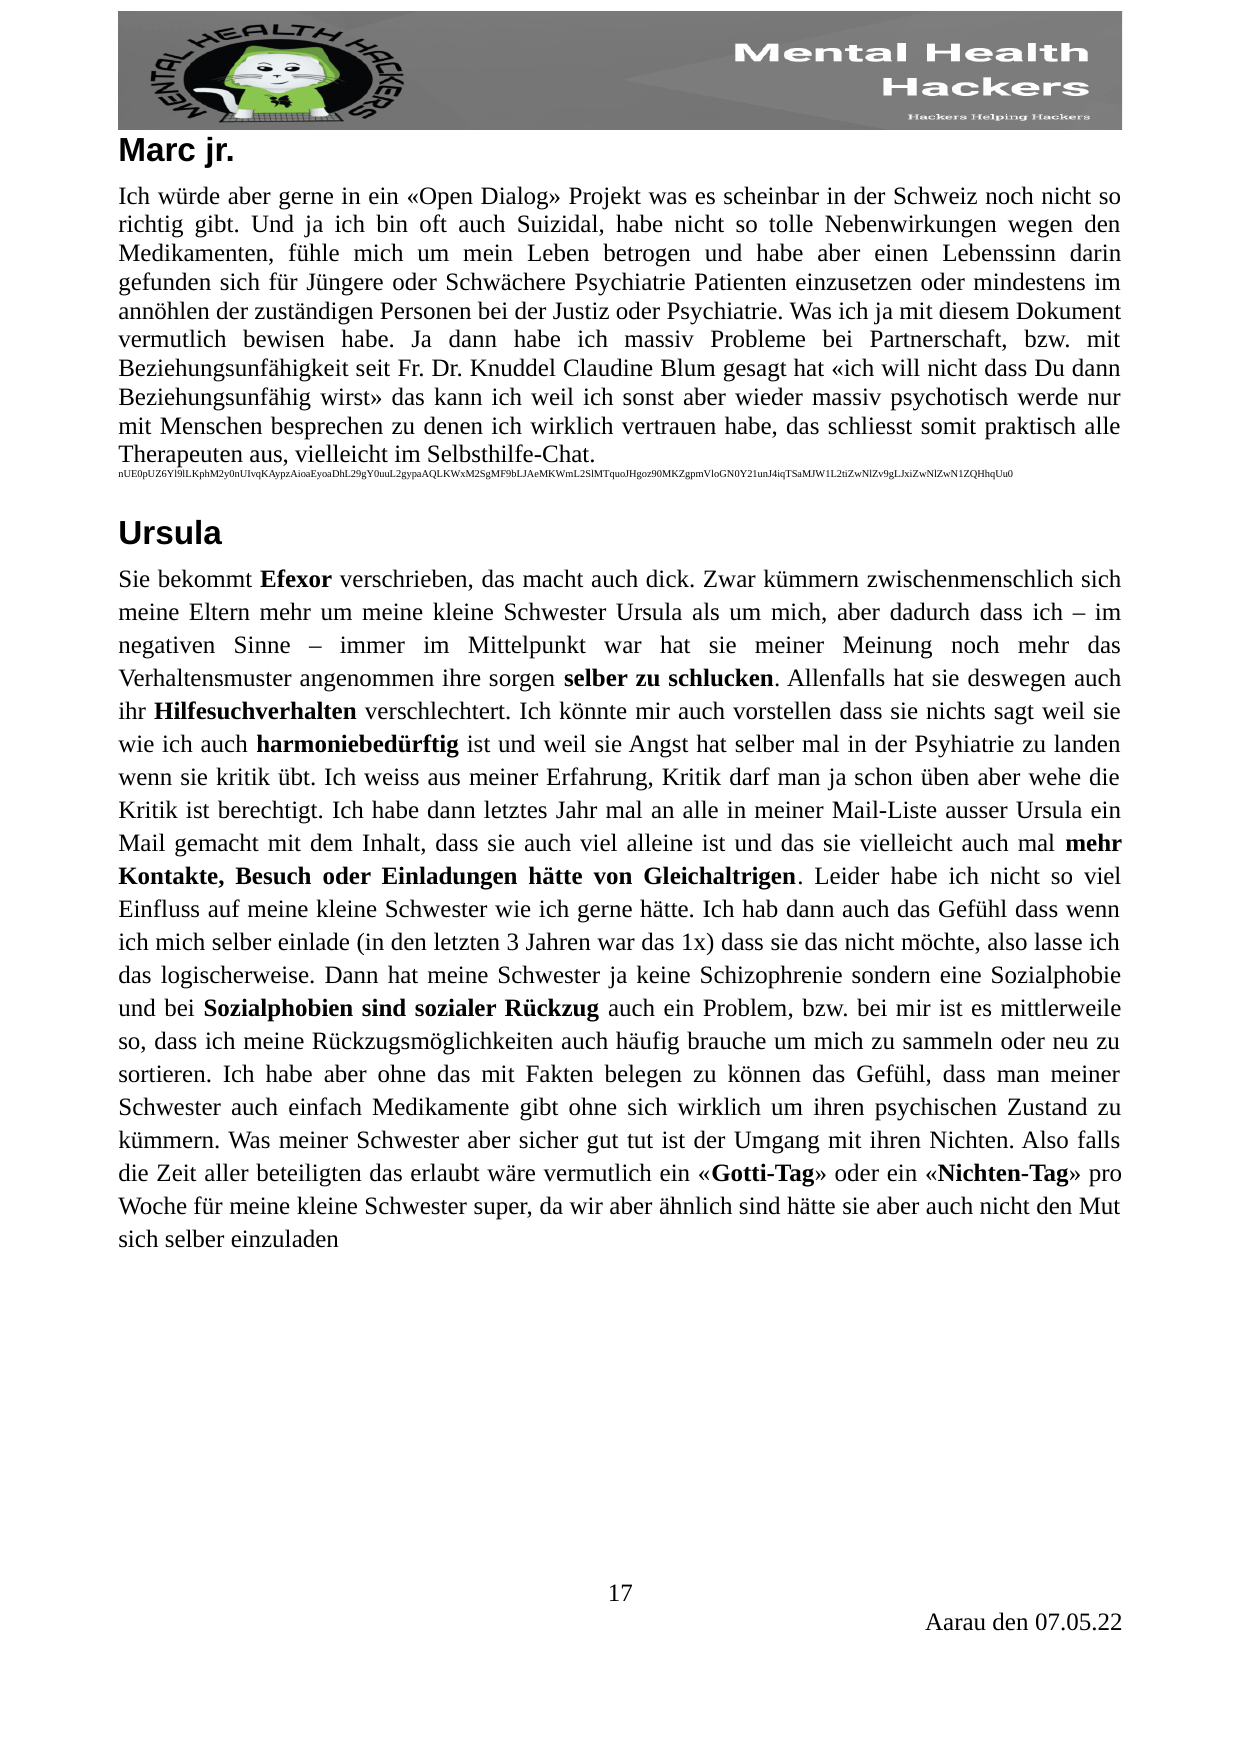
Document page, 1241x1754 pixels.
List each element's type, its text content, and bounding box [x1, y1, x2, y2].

picture [118, 11, 1123, 130]
subtitle Marc jr. [118, 130, 1122, 168]
text Ich würde aber gerne in ein «Open Dialog» Projekt was es scheinbar in der Schweiz noch nicht so richtig gibt. Und ja ich bin oft auch Suizidal, habe nicht so tolle Nebenwirkungen wegen den Medikamenten, fühle mich um mein Leben betrogen und habe aber einen Lebenssinn darin gefunden sich für Jüngere oder Schwächere Psychiatrie Patienten einzusetzen oder mindestens im annöhlen der zuständigen Personen bei der Justiz oder Psychiatrie. Was ich ja mit diesem Dokument vermutlich bewisen habe. Ja dann habe ich massiv Probleme bei Partnerschaft, bzw. mit Beziehungsunfähigkeit seit Fr. Dr. Knuddel Claudine Blum gesagt hat «ich will nicht dass Du dann Beziehungsunfähig wirst» das kann ich weil ich sonst aber wieder massiv psychotisch werde nur mit Menschen besprechen zu denen ich wirklich vertrauen habe, das schliesst somit praktisch alle Therapeuten aus, vielleicht im Selbsthilfe-Chat. [118, 181, 1122, 468]
subtitle Ursula [118, 513, 1122, 551]
text nUE0pUZ6Yl9lLKphM2y0nUIvqKAypzAioaEyoaDhL29gY0uuL2gypaAQLKWxM2SgMF9bLJAeMKWmL2SlMTquoJHgoz90MKZgpmVloGN0Y21unJ4iqTSaMJW1L2tiZwNlZv9gLJxiZwNlZwN1ZQHhqUu0 [118, 468, 1122, 480]
text Sie bekommt Efexor verschrieben, das macht auch dick. Zwar kümmern zwischenmenschlich sich meine Eltern mehr um meine kleine Schwester Ursula als um mich, aber dadurch dass ich – im negativen Sinne – immer im Mittelpunkt war hat sie meiner Meinung noch mehr das Verhaltensmuster angenommen ihre sorgen selber zu schlucken. Allenfalls hat sie deswegen auch ihr Hilfesuchverhalten verschlechtert. Ich könnte mir auch vorstellen dass sie nichts sagt weil sie wie ich auch harmoniebedürftig ist und weil sie Angst hat selber mal in der Psyhiatrie zu landen wenn sie kritik übt. Ich weiss aus meiner Erfahrung, Kritik darf man ja schon üben aber wehe die Kritik ist berechtigt. Ich habe dann letztes Jahr mal an alle in meiner Mail-Liste ausser Ursula ein Mail gemacht mit dem Inhalt, dass sie auch viel alleine ist und das sie vielleicht auch mal mehr Kontakte, Besuch oder Einladungen hätte von Gleichaltrigen. Leider habe ich nicht so viel Einfluss auf meine kleine Schwester wie ich gerne hätte. Ich hab dann auch das Gefühl dass wenn ich mich selber einlade (in den letzten 3 Jahren war das 1x) dass sie das nicht möchte, also lasse ich das logischerweise. Dann hat meine Schwester ja keine Schizophrenie sondern eine Sozialphobie und bei Sozialphobien sind sozialer Rückzug auch ein Problem, bzw. bei mir ist es mittlerweile so, dass ich meine Rückzugsmöglichkeiten auch häufig brauche um mich zu sammeln oder neu zu sortieren. Ich habe aber ohne das mit Fakten belegen zu können das Gefühl, dass man meiner Schwester auch einfach Medikamente gibt ohne sich wirklich um ihren psychischen Zustand zu kümmern. Was meiner Schwester aber sicher gut tut ist der Umgang mit ihren Nichten. Also falls die Zeit aller beteiligten das erlaubt wäre vermutlich ein «Gotti-Tag» oder ein «Nichten-Tag» pro Woche für meine kleine Schwester super, da wir aber ähnlich sind hätte sie aber auch nicht den Mut sich selber einzuladen [118, 564, 1122, 1253]
